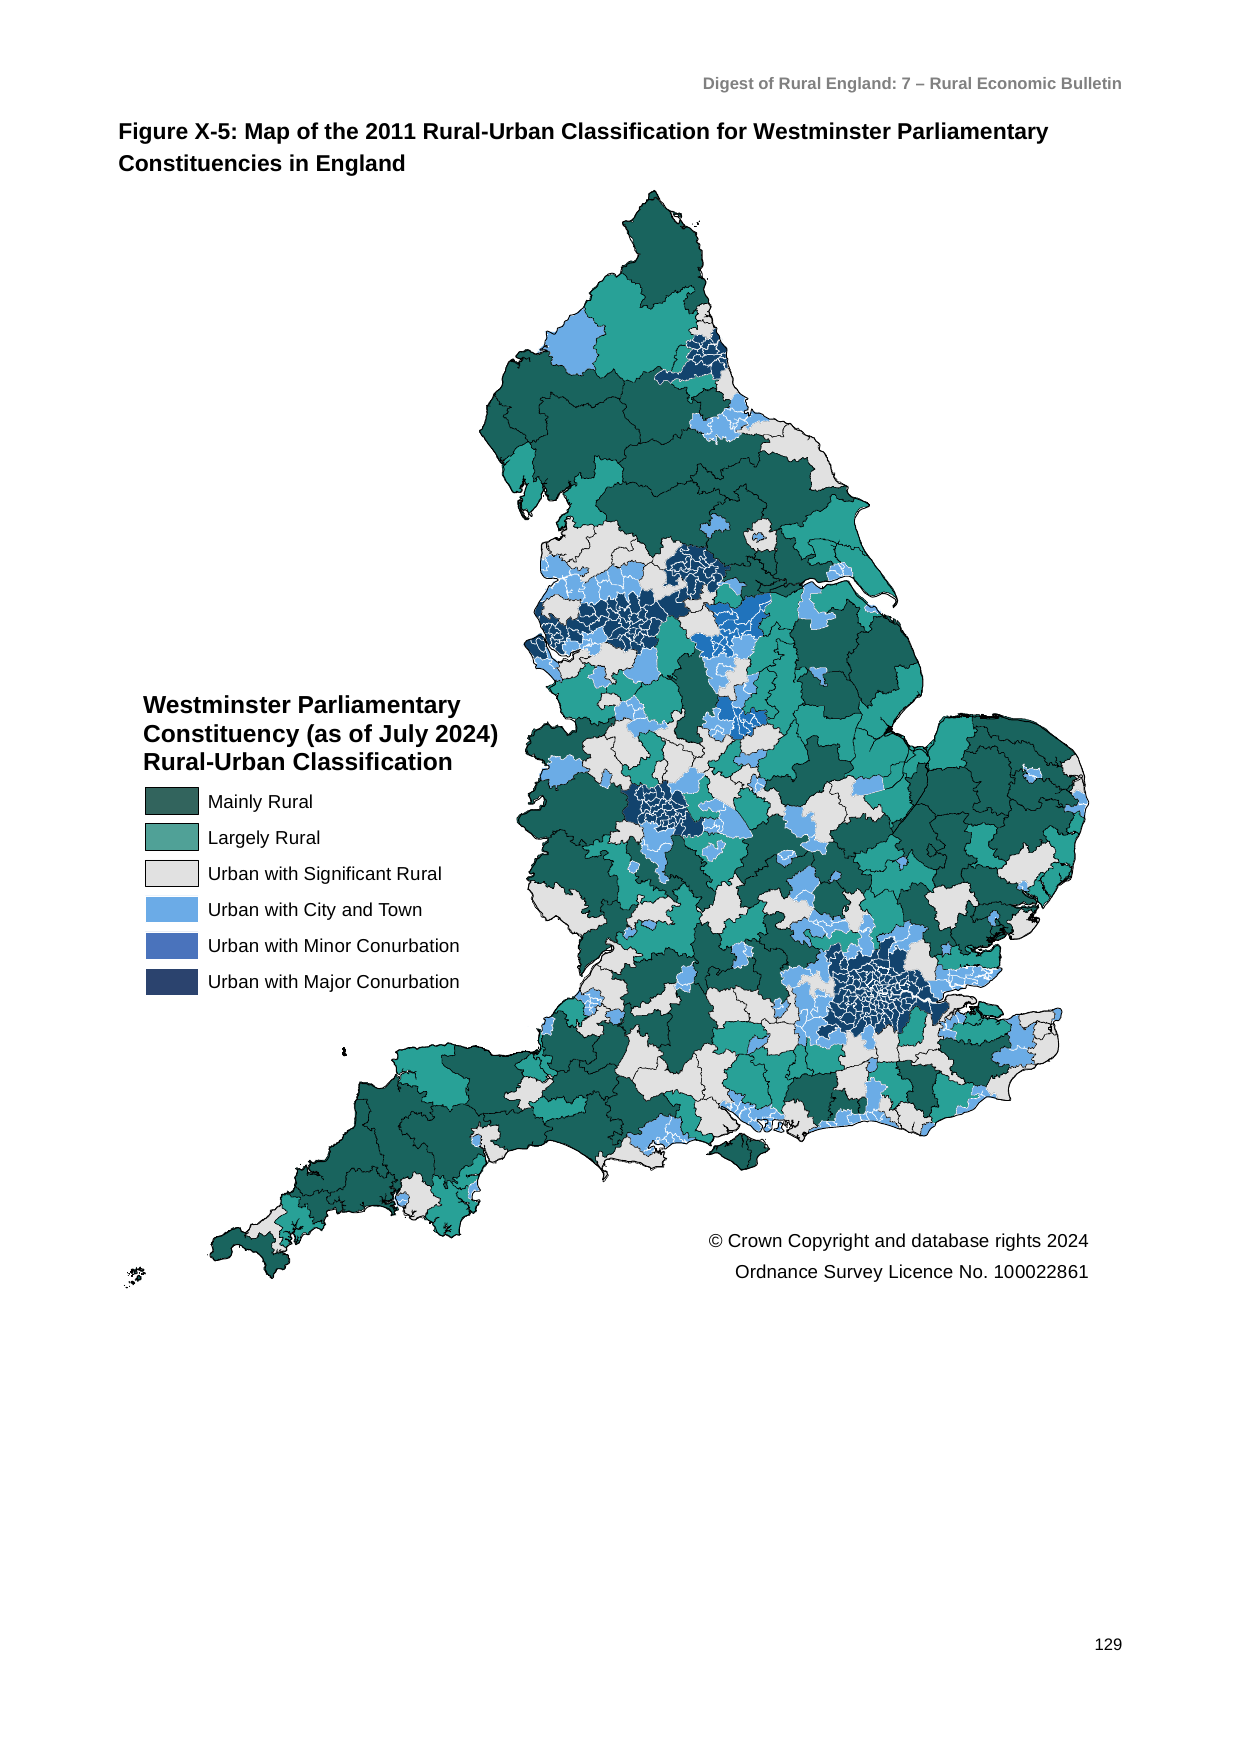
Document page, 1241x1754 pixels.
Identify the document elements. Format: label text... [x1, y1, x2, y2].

text Figure X‑5: Map of the 2011 Rural-Urban Classification for Westminster Parliamentary Constituencies in England [118, 118, 1122, 176]
